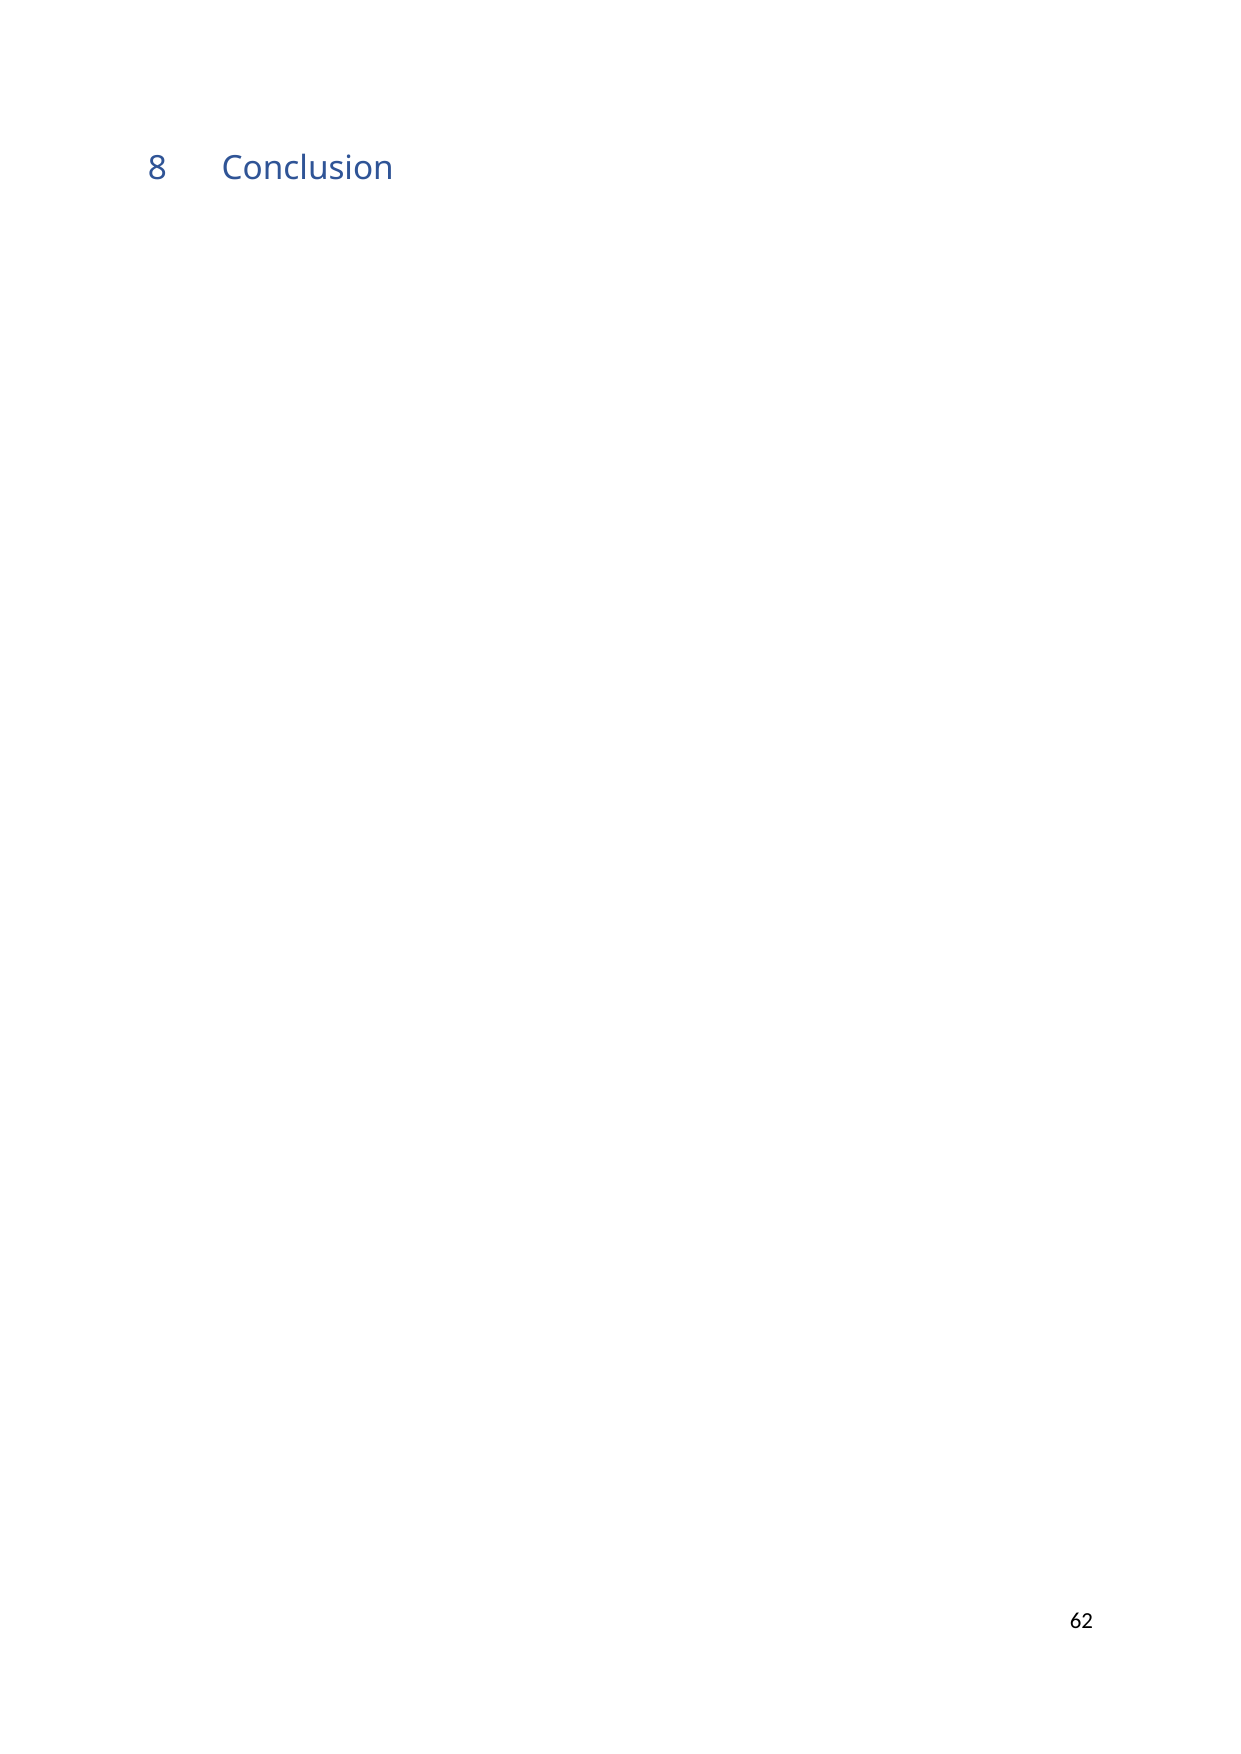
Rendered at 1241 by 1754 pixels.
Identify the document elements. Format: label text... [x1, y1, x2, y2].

subtitle 8 Conclusion [148, 143, 1093, 189]
